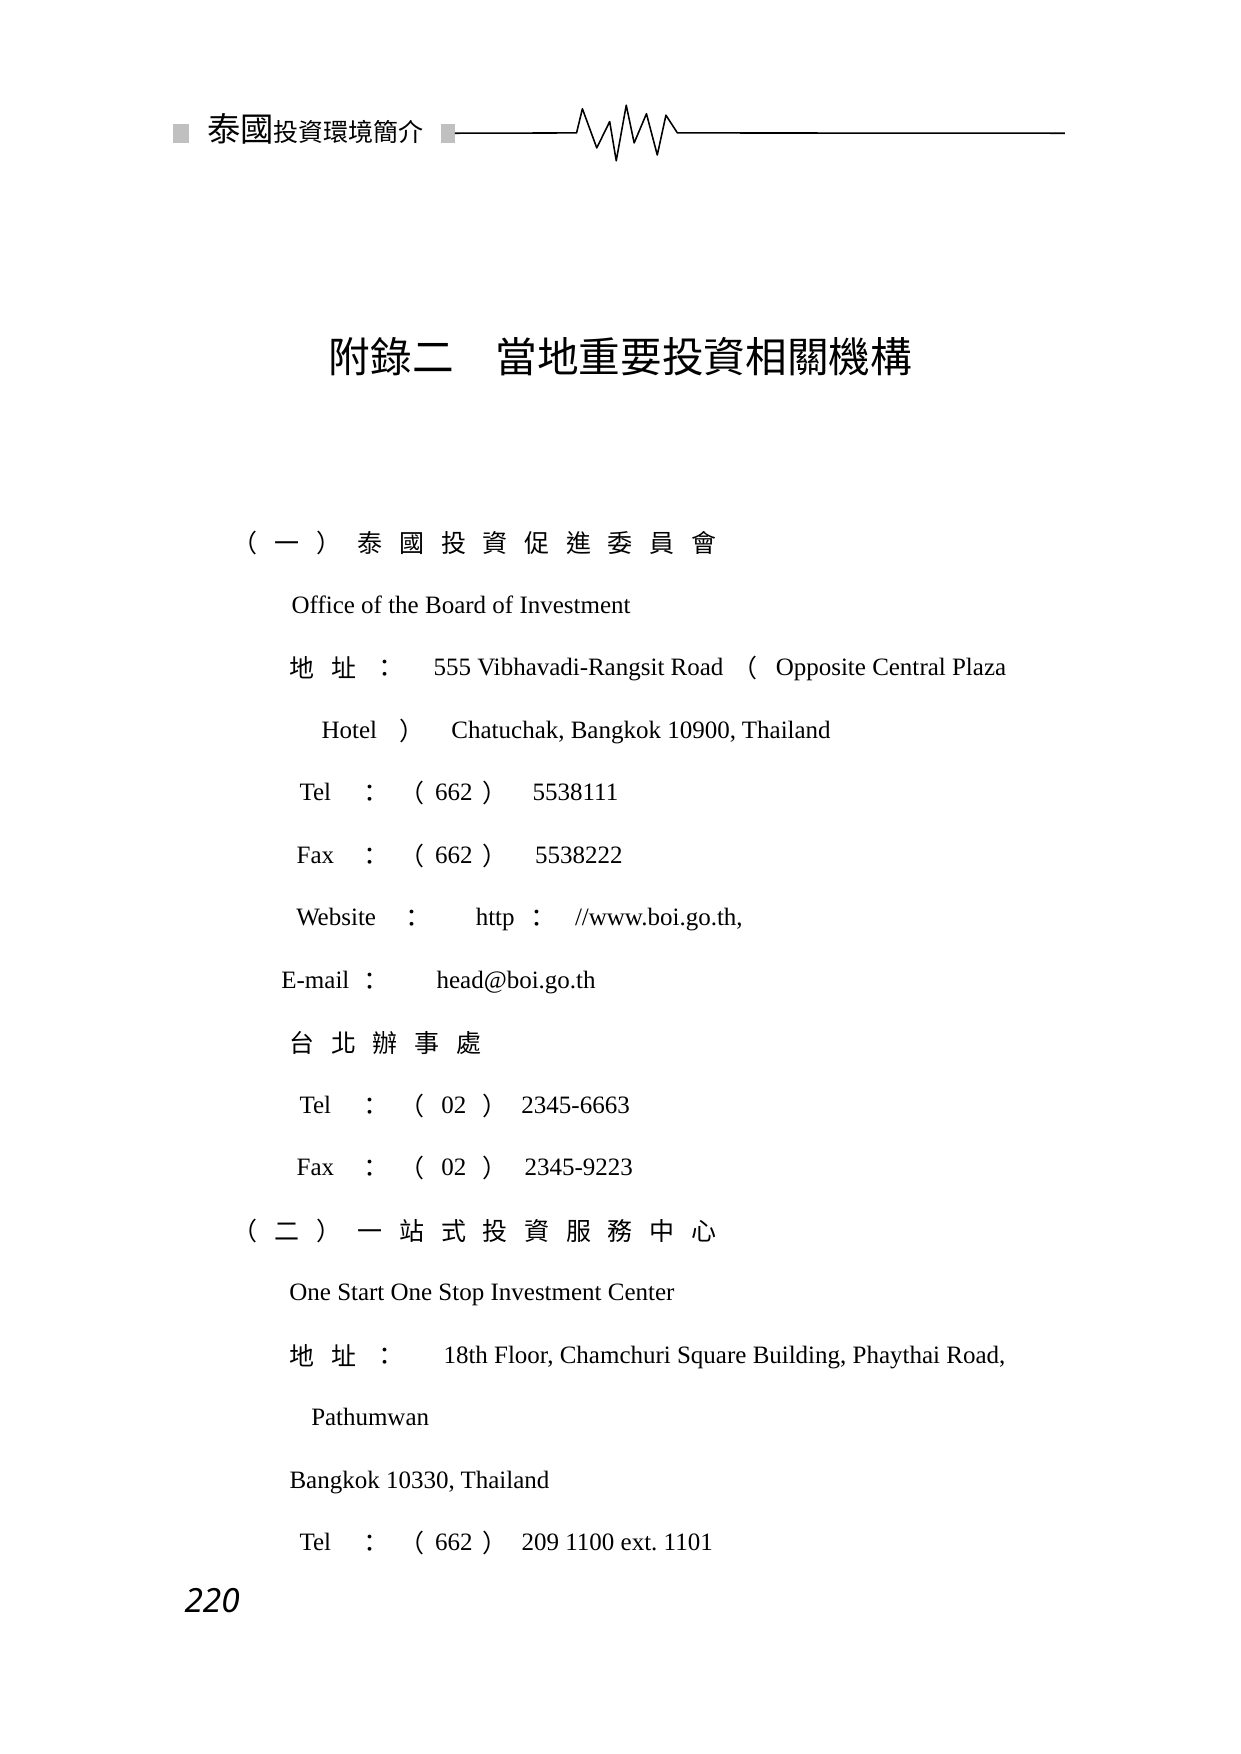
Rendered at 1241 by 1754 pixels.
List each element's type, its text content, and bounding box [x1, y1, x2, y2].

text Tel：（662）5538111 [207, 750, 1058, 813]
text Office of the Board of Investment [207, 563, 1058, 625]
text Tel：（662）209 1100 ext. 1101 [207, 1500, 1058, 1563]
text （一）泰國投資促進委員會 [207, 500, 1058, 563]
text One Start One Stop Investment Center [207, 1250, 1058, 1313]
text E-mail： head@boi.go.th [207, 938, 1058, 1000]
text （二）一站式投資服務中心 [207, 1188, 1058, 1250]
text 地址：18th Floor, Chamchuri Square Building, Phaythai Road, Pathumwan [207, 1313, 1058, 1438]
text 附錄二 當地重要投資相關機構 [183, 313, 1058, 375]
text 地址：555 Vibhavadi-Rangsit Road（Opposite Central Plaza Hotel）Chatuchak, Bangkok 10900, Thailand [207, 625, 1058, 750]
text Tel：（02）2345-6663 [207, 1063, 1058, 1125]
text Fax：（662）5538222 [207, 813, 1058, 875]
text 台北辦事處 [207, 1000, 1058, 1063]
text Website： http：//www.boi.go.th, [207, 875, 1058, 938]
text Bangkok 10330, Thailand [207, 1438, 1058, 1500]
text Fax：（02）2345-9223 [207, 1125, 1058, 1188]
